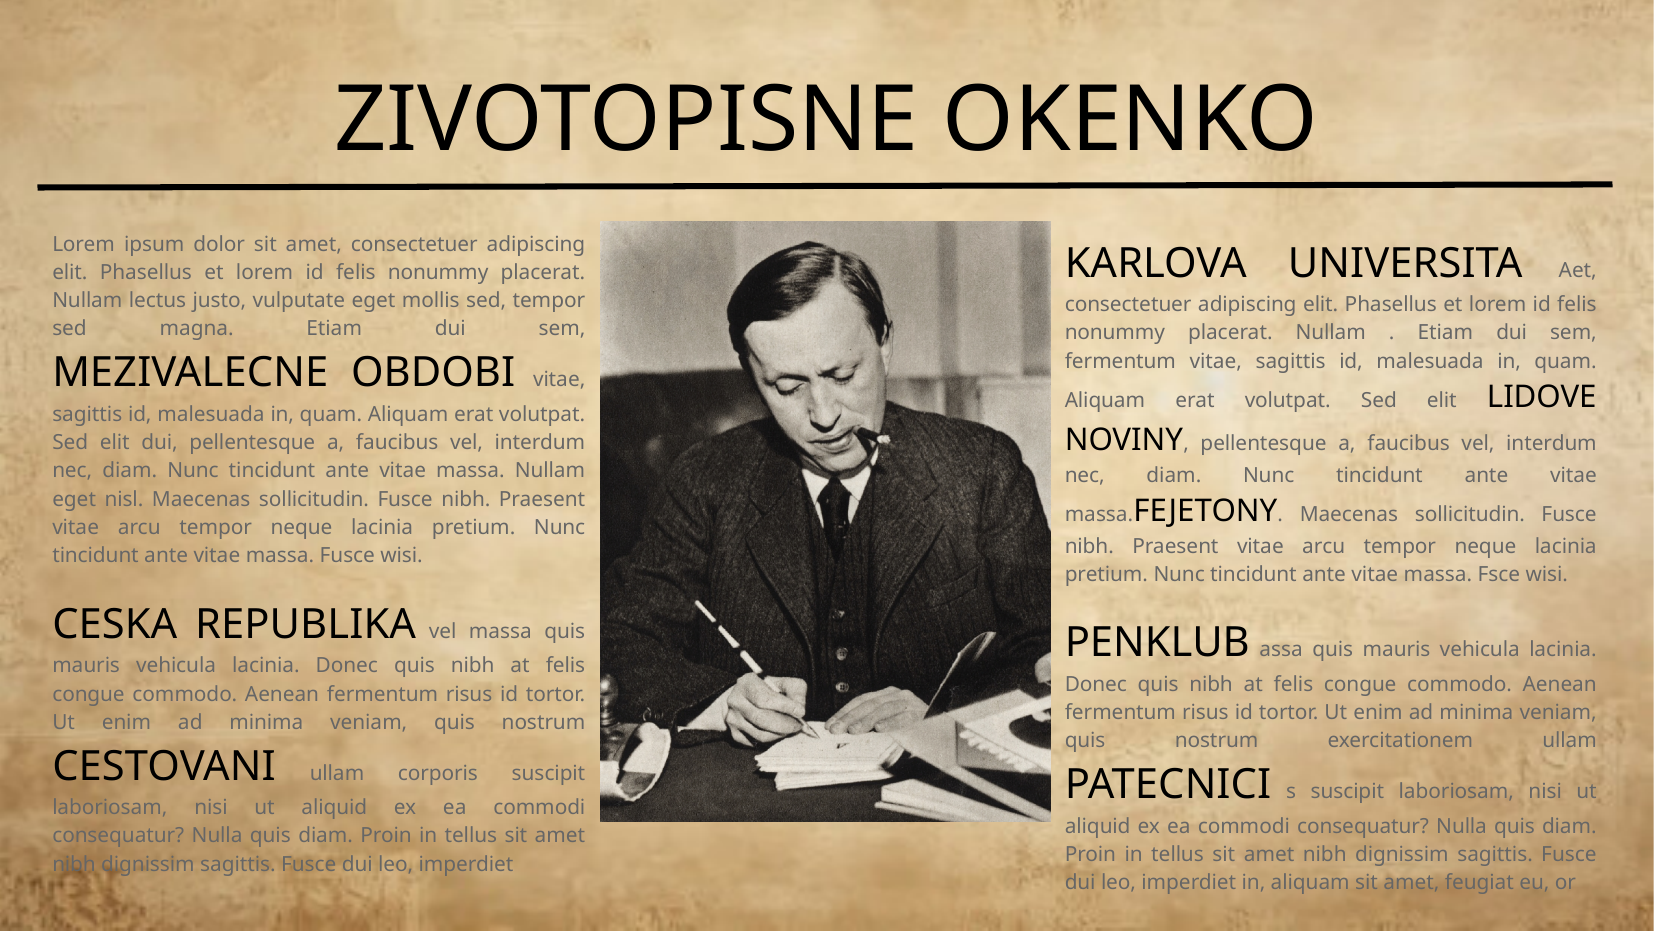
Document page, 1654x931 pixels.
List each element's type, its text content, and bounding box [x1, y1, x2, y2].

title ZIVOTOPISNE OKENKO [82, 188, 1571, 193]
text_box KARLOVA UNIVERSITA Aet, consectetuer adipiscing elit. Phasellus et lorem id felis nonummy placerat. Nullam . Etiam dui sem, fermentum vitae, sagittis id, malesuada in, quam. Aliquam erat volutpat. Sed elit LIDOVE NOVINY, pellentesque a, faucibus vel, interdum nec, diam. Nunc tincidunt ante vitae massa.FEJETONY. Maecenas sollicitudin. Fusce nibh. Praesent vitae arcu tempor neque lacinia pretium. Nunc tincidunt ante vitae massa. Fsce wisi. PENKLUB assa quis mauris vehicula lacinia. Donec quis nibh at felis congue commodo. Aenean fermentum risus id tortor. Ut enim ad minima veniam, quis nostrum exercitationem ullam PATECNICI s suscipit laboriosam, nisi ut aliquid ex ea commodi consequatur? Nulla quis diam. Proin in tellus sit amet nibh dignissim sagittis. Fusce dui leo, imperdiet in, aliquam sit amet, feugiat eu, or [1050, 225, 1613, 846]
text_box Lorem ipsum dolor sit amet, consectetuer adipiscing elit. Phasellus et lorem id felis nonummy placerat. Nullam lectus justo, vulputate eget mollis sed, tempor sed magna. Etiam dui sem, MEZIVALECNE OBDOBI vitae, sagittis id, malesuada in, quam. Aliquam erat volutpat. Sed elit dui, pellentesque a, faucibus vel, interdum nec, diam. Nunc tincidunt ante vitae massa. Nullam eget nisl. Maecenas sollicitudin. Fusce nibh. Praesent vitae arcu tempor neque lacinia pretium. Nunc tincidunt ante vitae massa. Fusce wisi. CESKA REPUBLIKA vel massa quis mauris vehicula lacinia. Donec quis nibh at felis congue commodo. Aenean fermentum risus id tortor. Ut enim ad minima veniam, quis nostrum CESTOVANI ullam corporis suscipit laboriosam, nisi ut aliquid ex ea commodi consequatur? Nulla quis diam. Proin in tellus sit amet nibh dignissim sagittis. Fusce dui leo, imperdiet [37, 221, 601, 931]
picture [0, 0, 1654, 931]
title ZIVOTOPISNE OKENKO [82, 37, 1571, 184]
